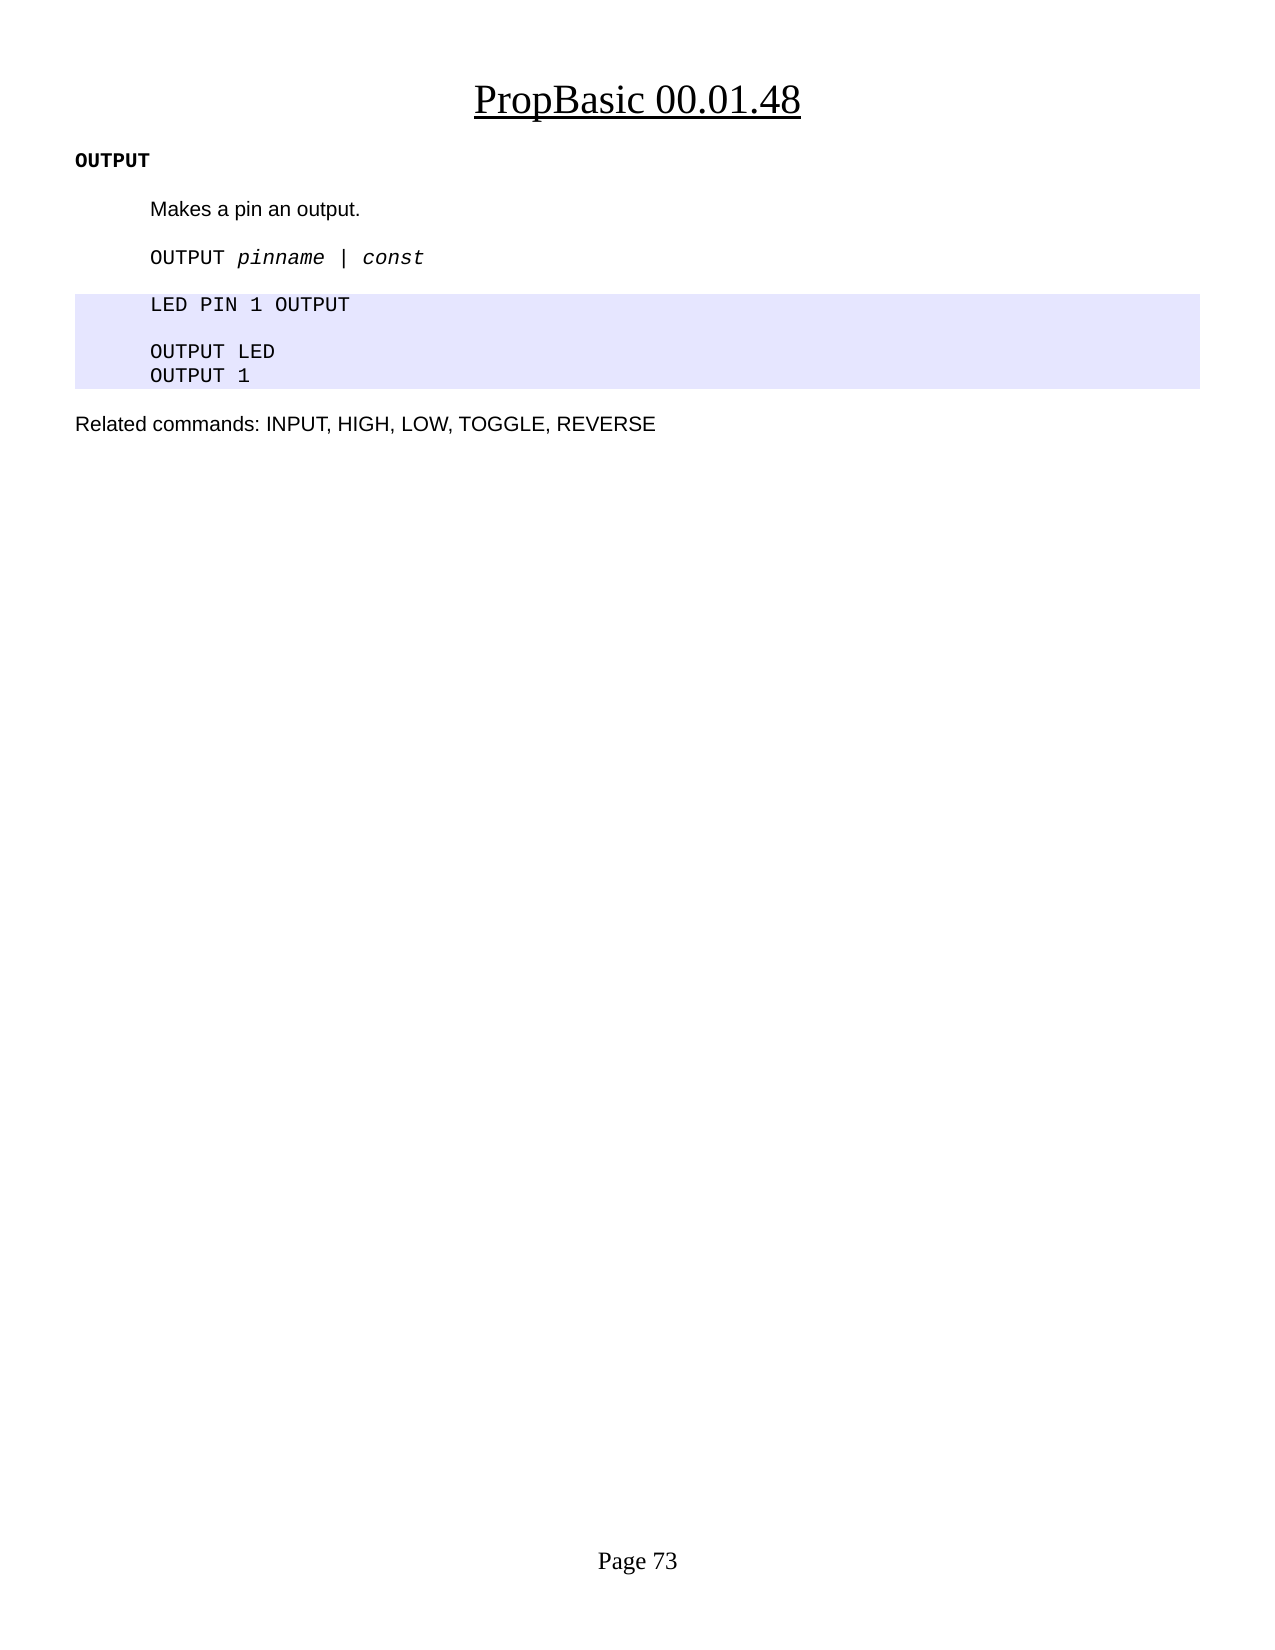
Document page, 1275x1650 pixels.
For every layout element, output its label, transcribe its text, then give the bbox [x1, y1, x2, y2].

text Makes a pin an output. [75, 197, 1200, 223]
text OUTPUT pinname | const [75, 247, 1200, 270]
text OUTPUT LED [75, 341, 1200, 365]
text LED PIN 1 OUTPUT [75, 294, 1200, 318]
text OUTPUT 1 [75, 365, 1200, 389]
text Related commands: INPUT, HIGH, LOW, TOGGLE, REVERSE [75, 412, 1200, 436]
text OUTPUT [75, 150, 1200, 174]
